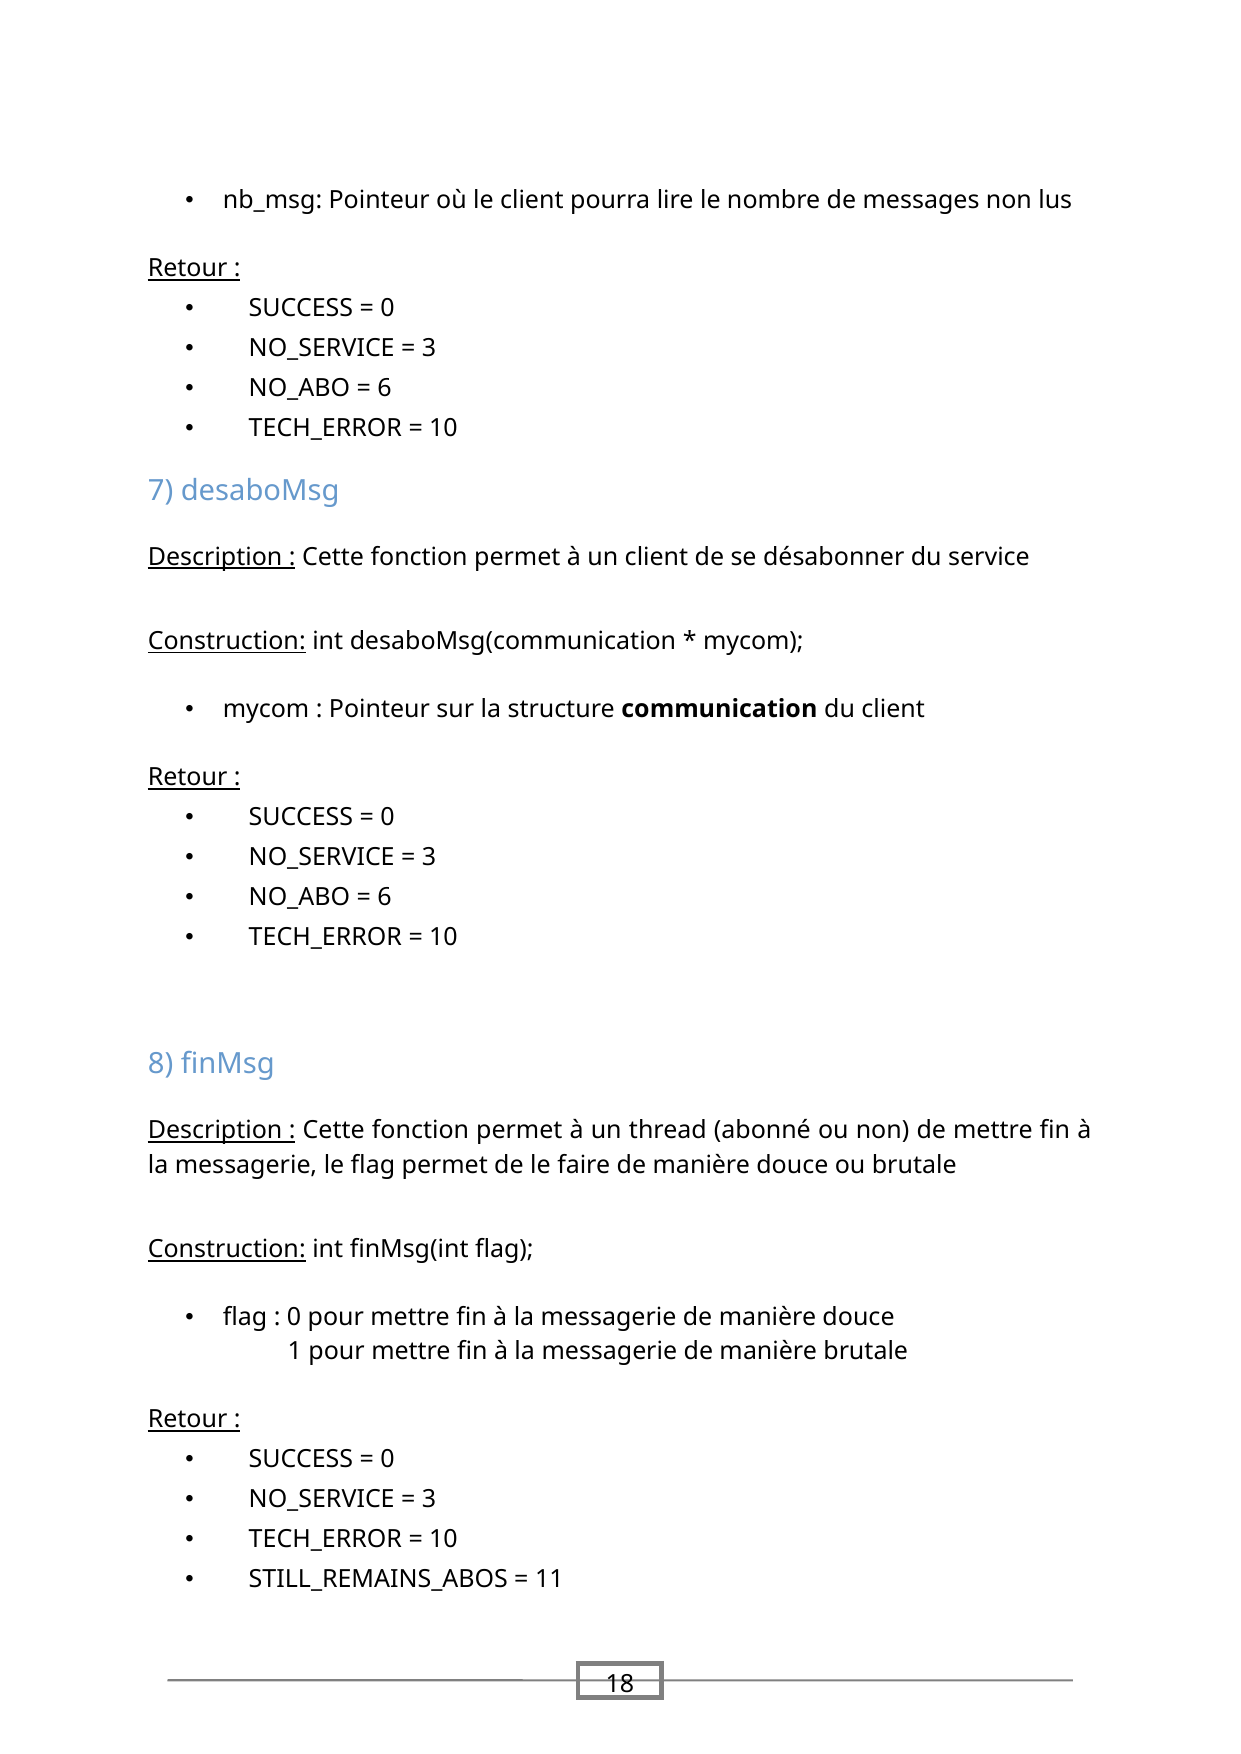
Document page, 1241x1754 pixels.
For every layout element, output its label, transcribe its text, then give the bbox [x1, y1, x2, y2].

list TECH_ERROR = 10 [185, 919, 1093, 953]
list NO_ABO = 6 [185, 879, 1093, 913]
list TECH_ERROR = 10 [185, 410, 1093, 444]
list NO_SERVICE = 3 [185, 330, 1093, 364]
text Description : Cette fonction permet à un thread (abonné ou non) de mettre fin à la messagerie, le flag permet de le faire de manière douce ou brutale [148, 1112, 1093, 1180]
text Construction: int finMsg(int flag); [148, 1231, 1093, 1265]
list NO_SERVICE = 3 [185, 839, 1093, 873]
list SUCCESS = 0 [185, 799, 1093, 833]
subtitle 7) desaboMsg [148, 469, 1093, 508]
list NO_SERVICE = 3 [185, 1481, 1093, 1515]
list nb_msg: Pointeur où le client pourra lire le nombre de messages non lus [185, 182, 1093, 216]
text Description : Cette fonction permet à un client de se désabonner du service [148, 538, 1093, 572]
list mycom : Pointeur sur la structure communication du client [185, 691, 1093, 725]
subtitle 8) finMsg [148, 1043, 1093, 1082]
text Retour : [148, 1401, 1093, 1435]
list SUCCESS = 0 [185, 290, 1093, 324]
text Retour : [148, 250, 1093, 284]
list flag : 0 pour mettre fin à la messagerie de manière douce [185, 1299, 1093, 1333]
text Construction: int desaboMsg(communication * mycom); [148, 623, 1093, 657]
list 1 pour mettre fin à la messagerie de manière brutale [185, 1333, 1093, 1367]
text Retour : [148, 759, 1093, 793]
list STILL_REMAINS_ABOS = 11 [185, 1561, 1093, 1595]
list SUCCESS = 0 [185, 1441, 1093, 1475]
list TECH_ERROR = 10 [185, 1521, 1093, 1555]
list NO_ABO = 6 [185, 370, 1093, 404]
